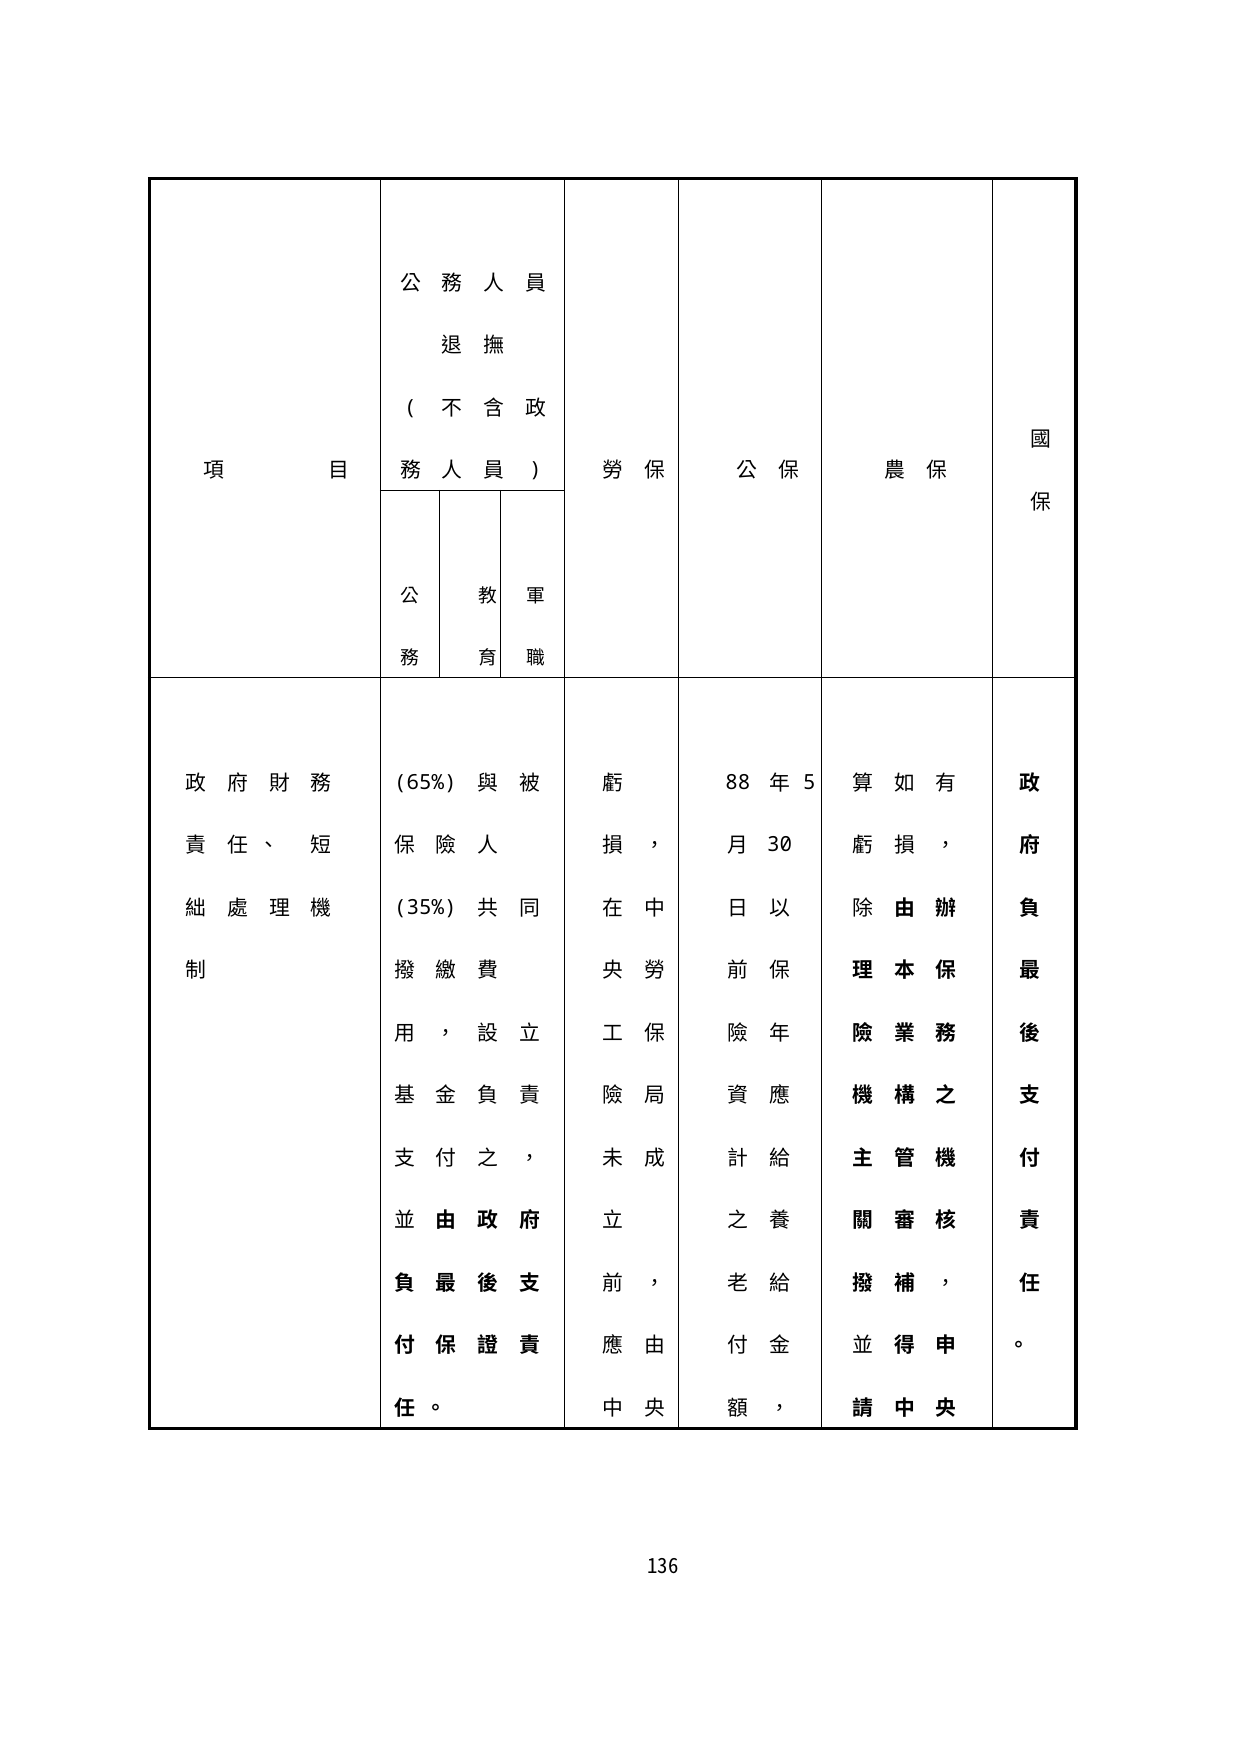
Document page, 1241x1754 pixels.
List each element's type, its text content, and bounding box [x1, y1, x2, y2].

table_cell 88年5月30日以前保險年資應計給之養老給付金額， [679, 678, 821, 1427]
table_cell 虧損，在中央勞工保險局未成立前，應由中央 [565, 678, 678, 1427]
table_header 勞保 [565, 180, 678, 677]
table_header 項 目 [151, 180, 380, 677]
table_header 公務人員退撫 (不含政務人員) [381, 180, 564, 490]
table_header 國保 [993, 180, 1074, 677]
table_cell 軍職 [501, 491, 564, 677]
table_header 農保 [822, 180, 992, 677]
table_cell 政府負最後支付責任。 [993, 678, 1074, 1427]
table_cell 政府財務責任、短絀處理機制 [151, 678, 380, 1427]
table_cell (65%)與被保險人(35%)共同撥繳費用，設立基金負責支付之，並由政府負最後支付保證責任。 [381, 678, 564, 1427]
table_header 公保 [679, 180, 821, 677]
table_cell 公務 [381, 491, 439, 677]
table_cell 算如有虧損，除由辦理本保險業務機構之主管機關審核撥補，並得申請中央 [822, 678, 992, 1427]
table_cell 教育 [440, 491, 500, 677]
